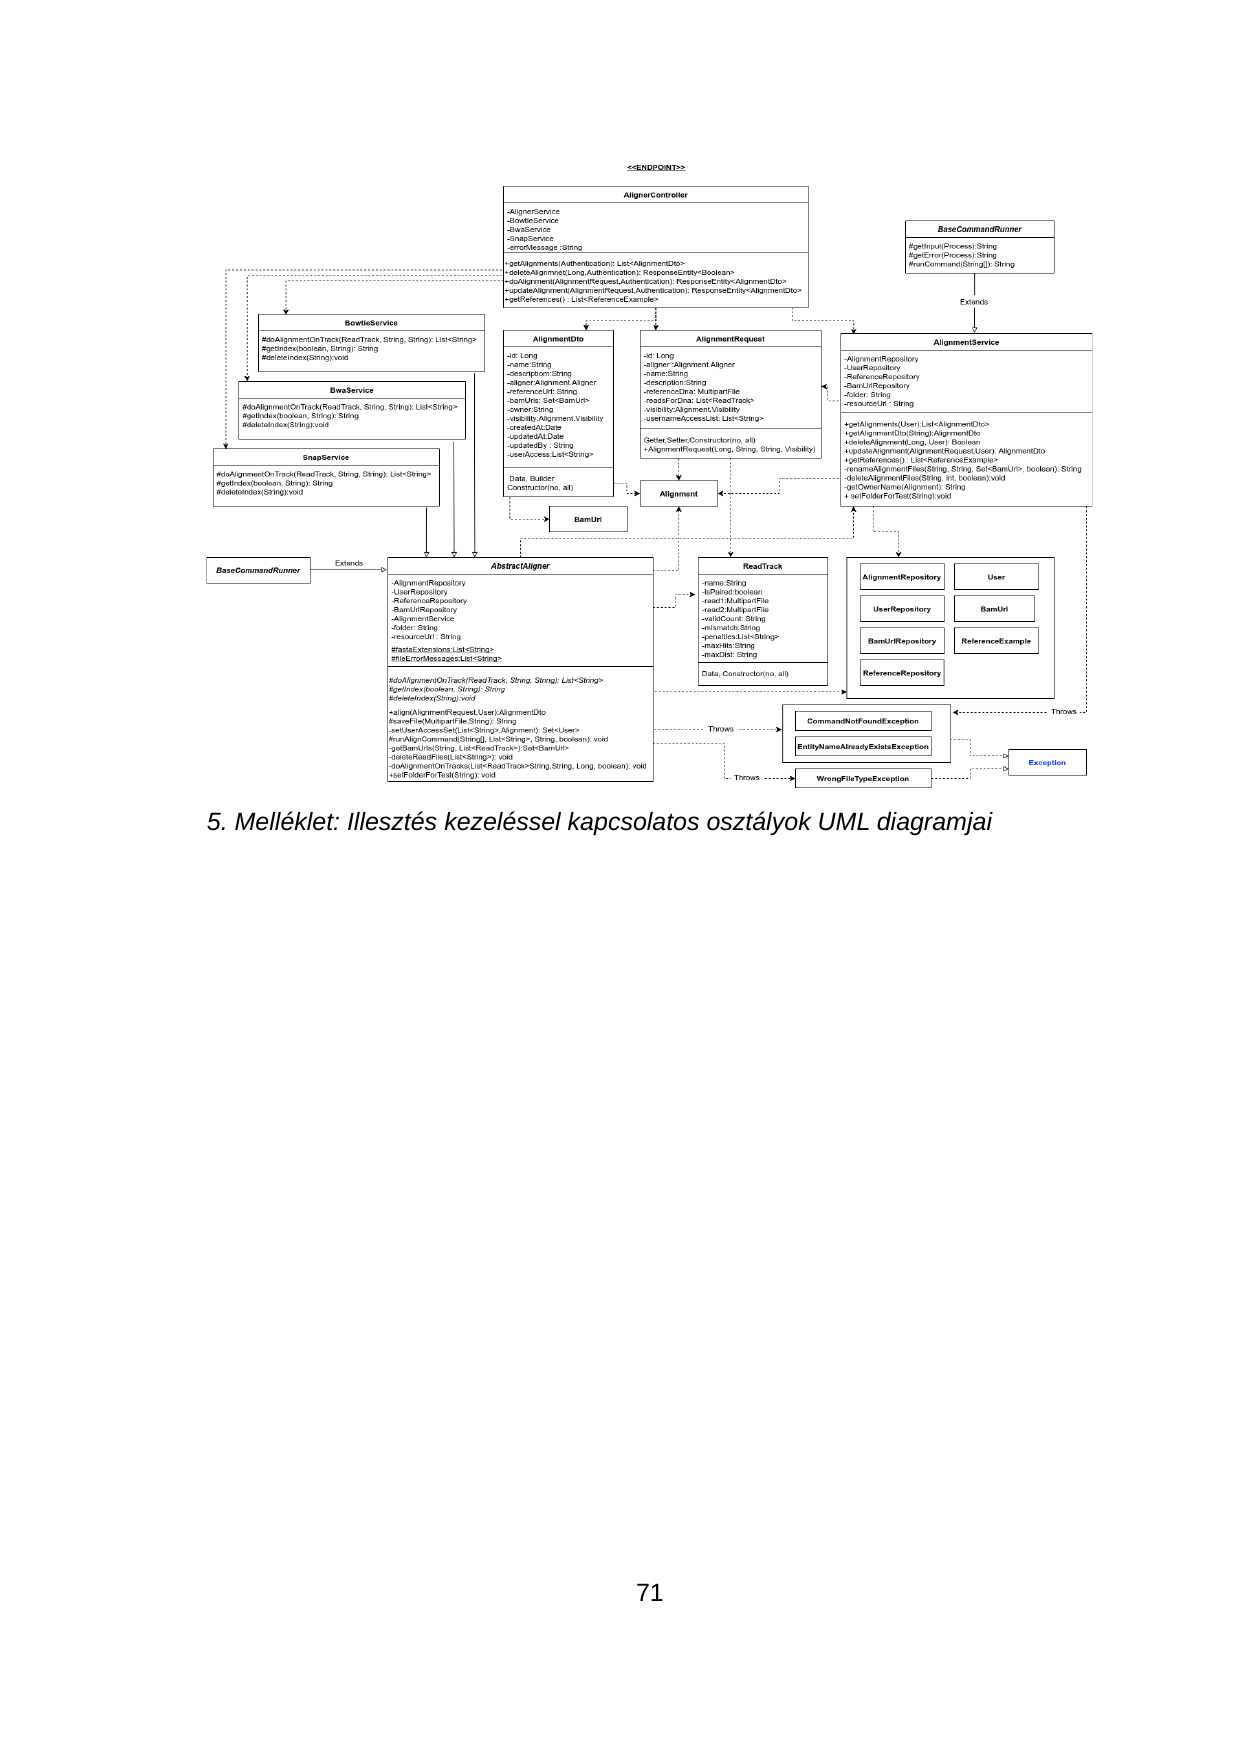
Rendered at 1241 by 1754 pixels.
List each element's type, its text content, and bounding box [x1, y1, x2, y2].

picture [206, 160, 1093, 788]
text 5. Melléklet: Illesztés kezeléssel kapcsolatos osztályok UML diagramjai [207, 788, 1093, 836]
